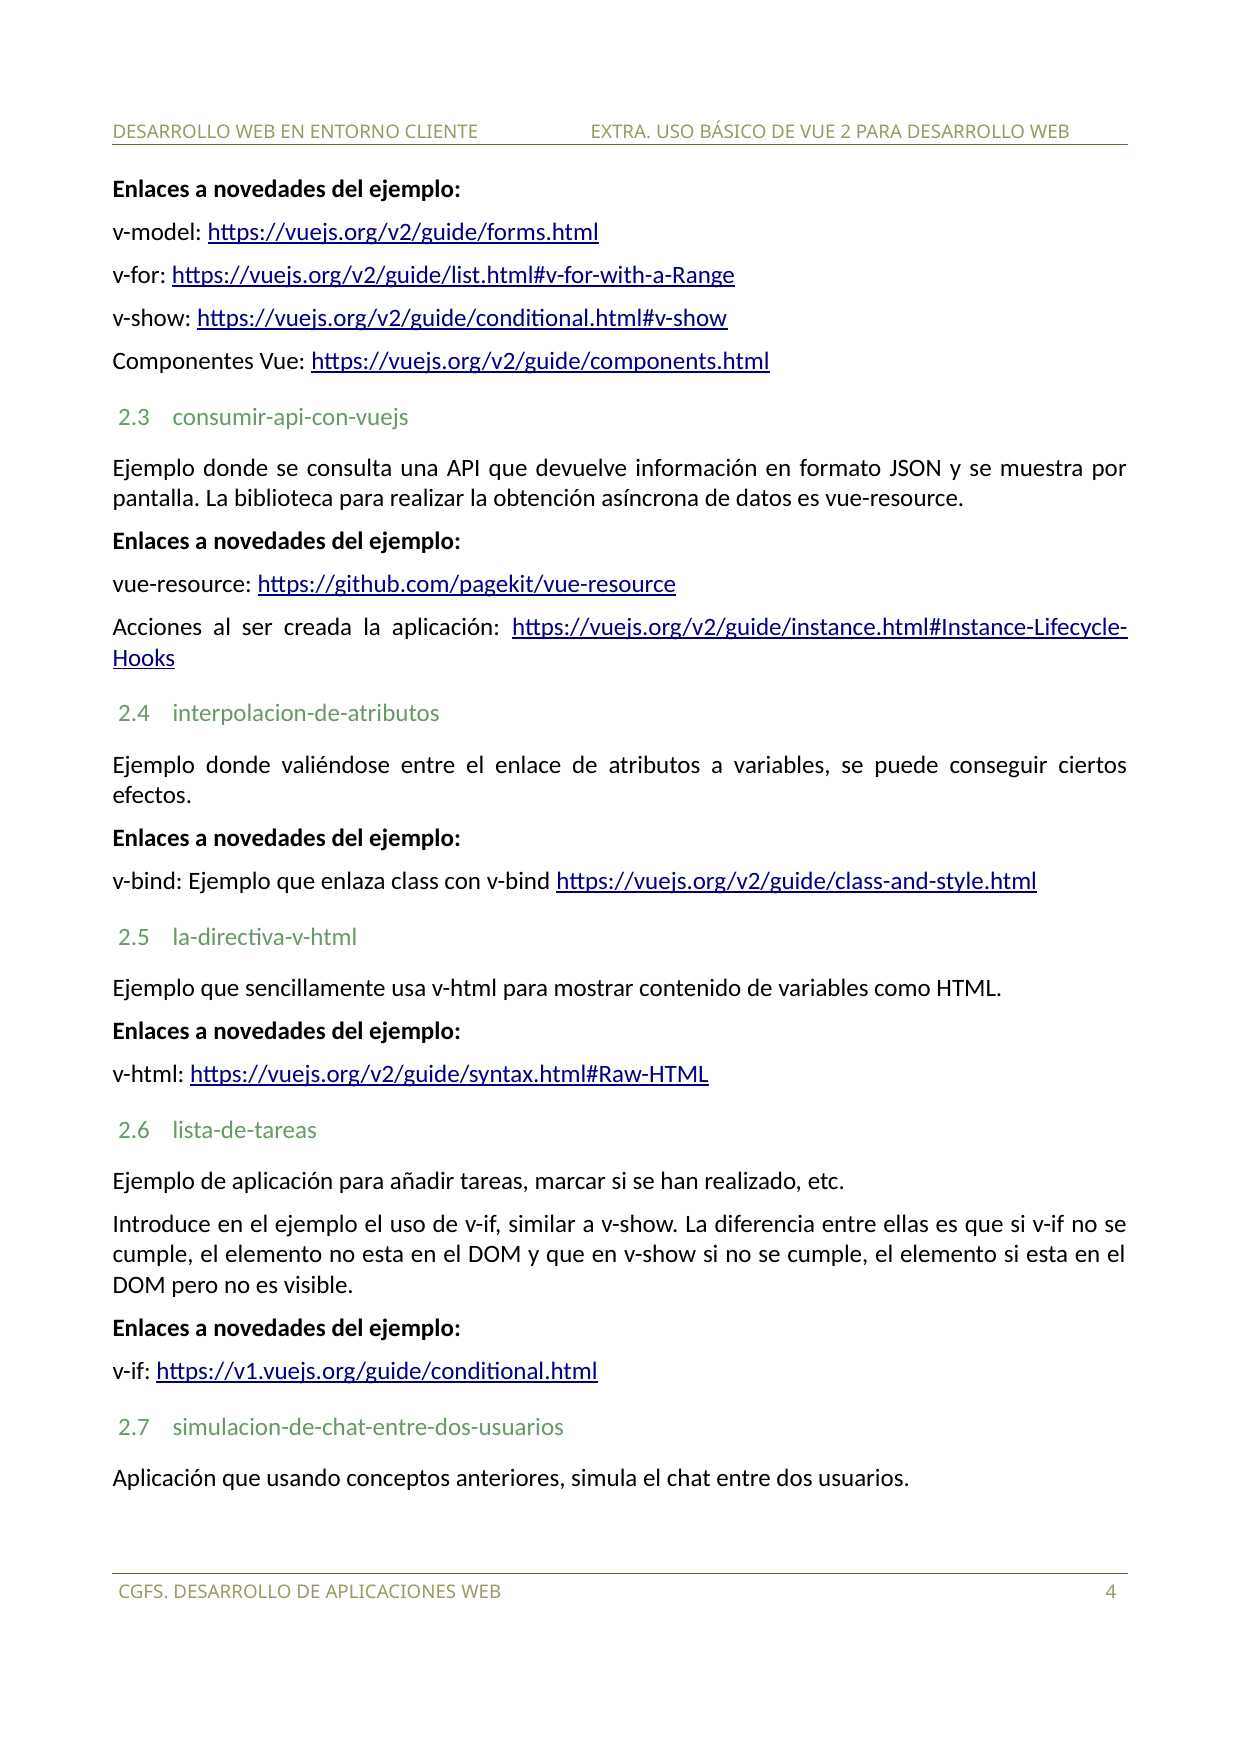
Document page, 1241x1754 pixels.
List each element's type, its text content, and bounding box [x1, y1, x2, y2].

text Ejemplo de aplicación para añadir tareas, marcar si se han realizado, etc. [112, 1165, 1128, 1196]
text v-model: https://vuejs.org/v2/guide/forms.html [112, 216, 1128, 247]
text vue-resource: https://github.com/pagekit/vue-resource [112, 568, 1128, 599]
subtitle la-directiva-v-html [112, 921, 1128, 952]
text v-show: https://vuejs.org/v2/guide/conditional.html#v-show [112, 302, 1128, 332]
subtitle consumir-api-con-vuejs [112, 401, 1128, 431]
text Enlaces a novedades del ejemplo: [112, 822, 1128, 853]
subtitle simulacion-de-chat-entre-dos-usuarios [112, 1411, 1128, 1441]
text v-bind: Ejemplo que enlaza class con v-bind https://vuejs.org/v2/guide/class-and-style.html [112, 865, 1128, 896]
subtitle lista-de-tareas [112, 1114, 1128, 1144]
text Enlaces a novedades del ejemplo: [112, 1015, 1128, 1046]
text v-for: https://vuejs.org/v2/guide/list.html#v-for-with-a-Range [112, 259, 1128, 289]
text Ejemplo donde se consulta una API que devuelve información en formato JSON y se muestra por pantalla. La biblioteca para realizar la obtención asíncrona de datos es vue-resource. [112, 452, 1128, 513]
text Introduce en el ejemplo el uso de v-if, similar a v-show. La diferencia entre ellas es que si v-if no se cumple, el elemento no esta en el DOM y que en v-show si no se cumple, el elemento si esta en el DOM pero no es visible. [112, 1208, 1128, 1300]
text Acciones al ser creada la aplicación: https://vuejs.org/v2/guide/instance.html#Instance-Lifecycle-Hooks [112, 611, 1128, 672]
subtitle interpolacion-de-atributos [112, 698, 1128, 728]
text v-html: https://vuejs.org/v2/guide/syntax.html#Raw-HTML [112, 1058, 1128, 1089]
text Enlaces a novedades del ejemplo: [112, 173, 1128, 204]
text Ejemplo que sencillamente usa v-html para mostrar contenido de variables como HTML. [112, 972, 1128, 1003]
text Enlaces a novedades del ejemplo: [112, 525, 1128, 556]
text Ejemplo donde valiéndose entre el enlace de atributos a variables, se puede conseguir ciertos efectos. [112, 749, 1128, 810]
text Enlaces a novedades del ejemplo: [112, 1312, 1128, 1343]
text v-if: https://v1.vuejs.org/guide/conditional.html [112, 1355, 1128, 1386]
text Componentes Vue: https://vuejs.org/v2/guide/components.html [112, 345, 1128, 375]
text Aplicación que usando conceptos anteriores, simula el chat entre dos usuarios. [112, 1462, 1128, 1493]
